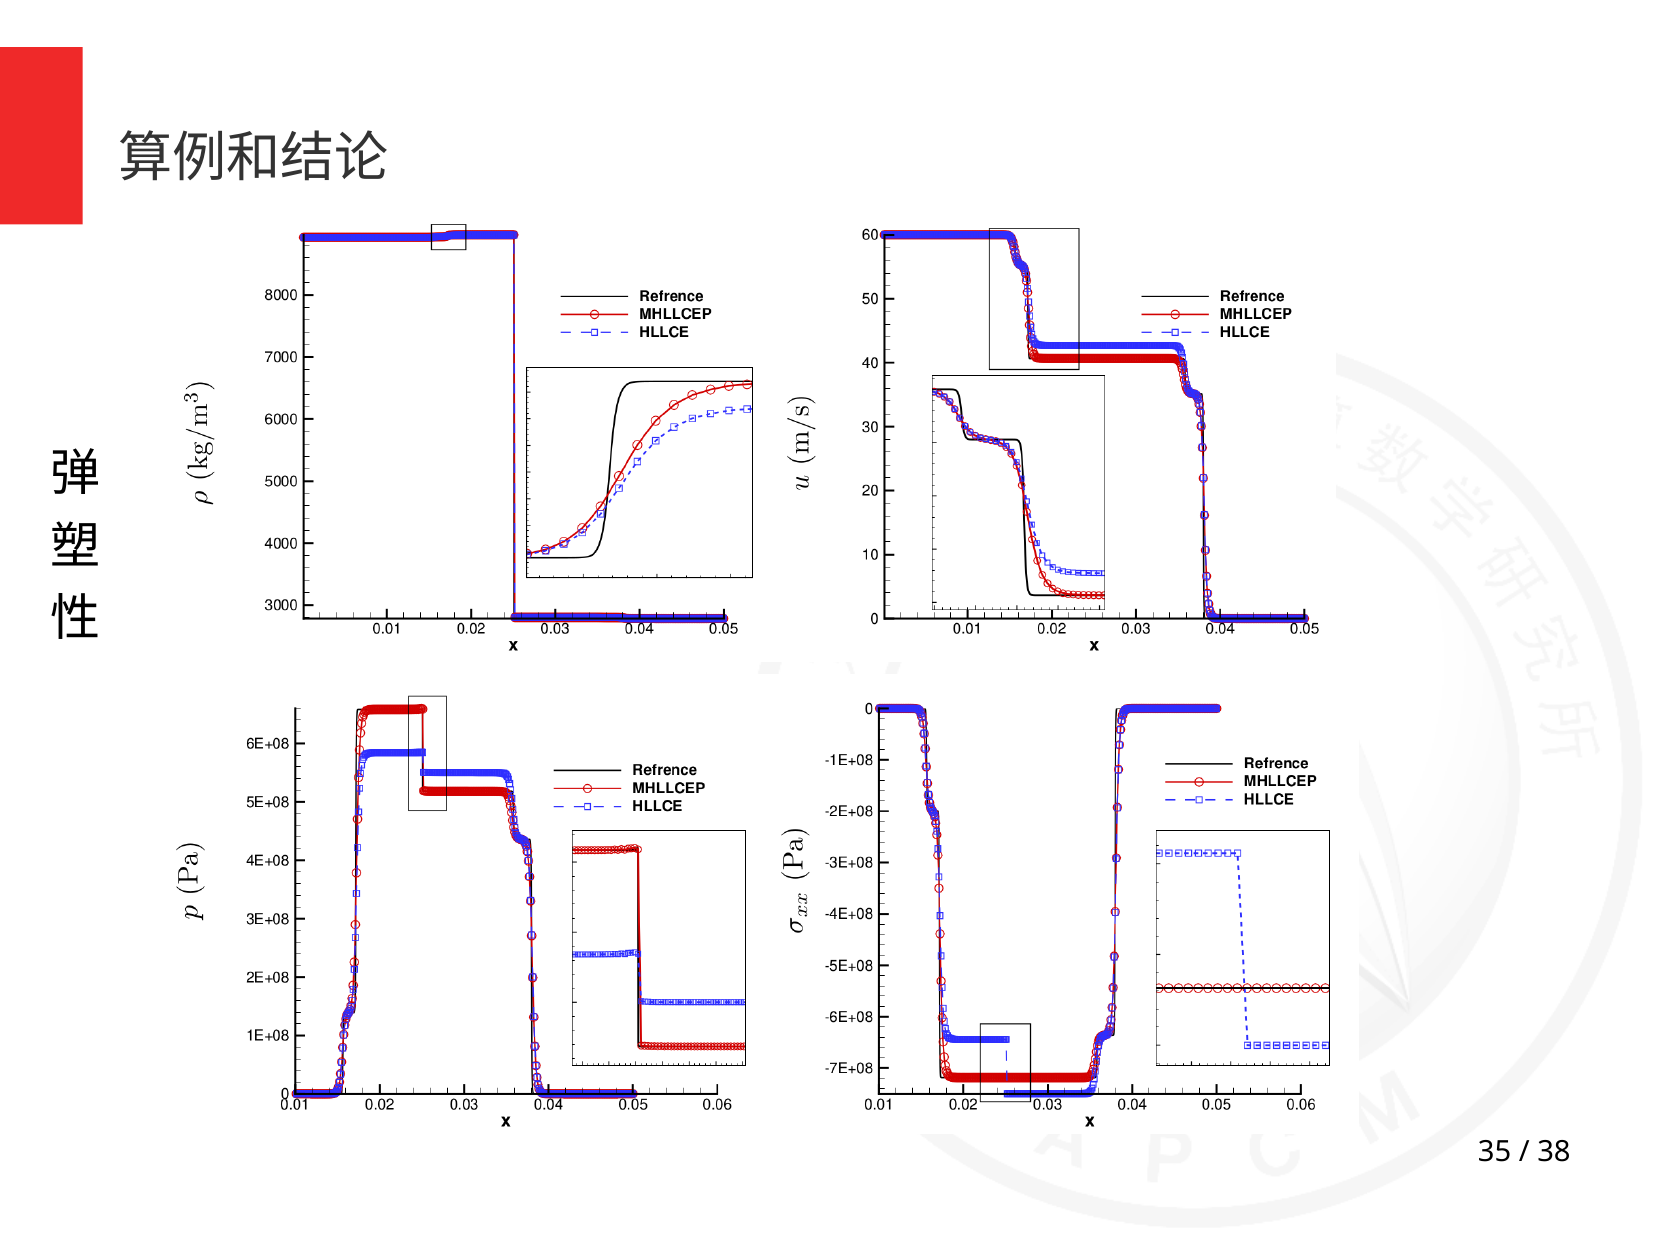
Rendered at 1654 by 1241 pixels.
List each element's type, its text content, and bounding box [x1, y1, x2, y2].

text_box 弹 塑 性 [35, 425, 130, 615]
title 算例和结论 [118, 49, 1571, 257]
picture [165, 204, 1654, 1241]
